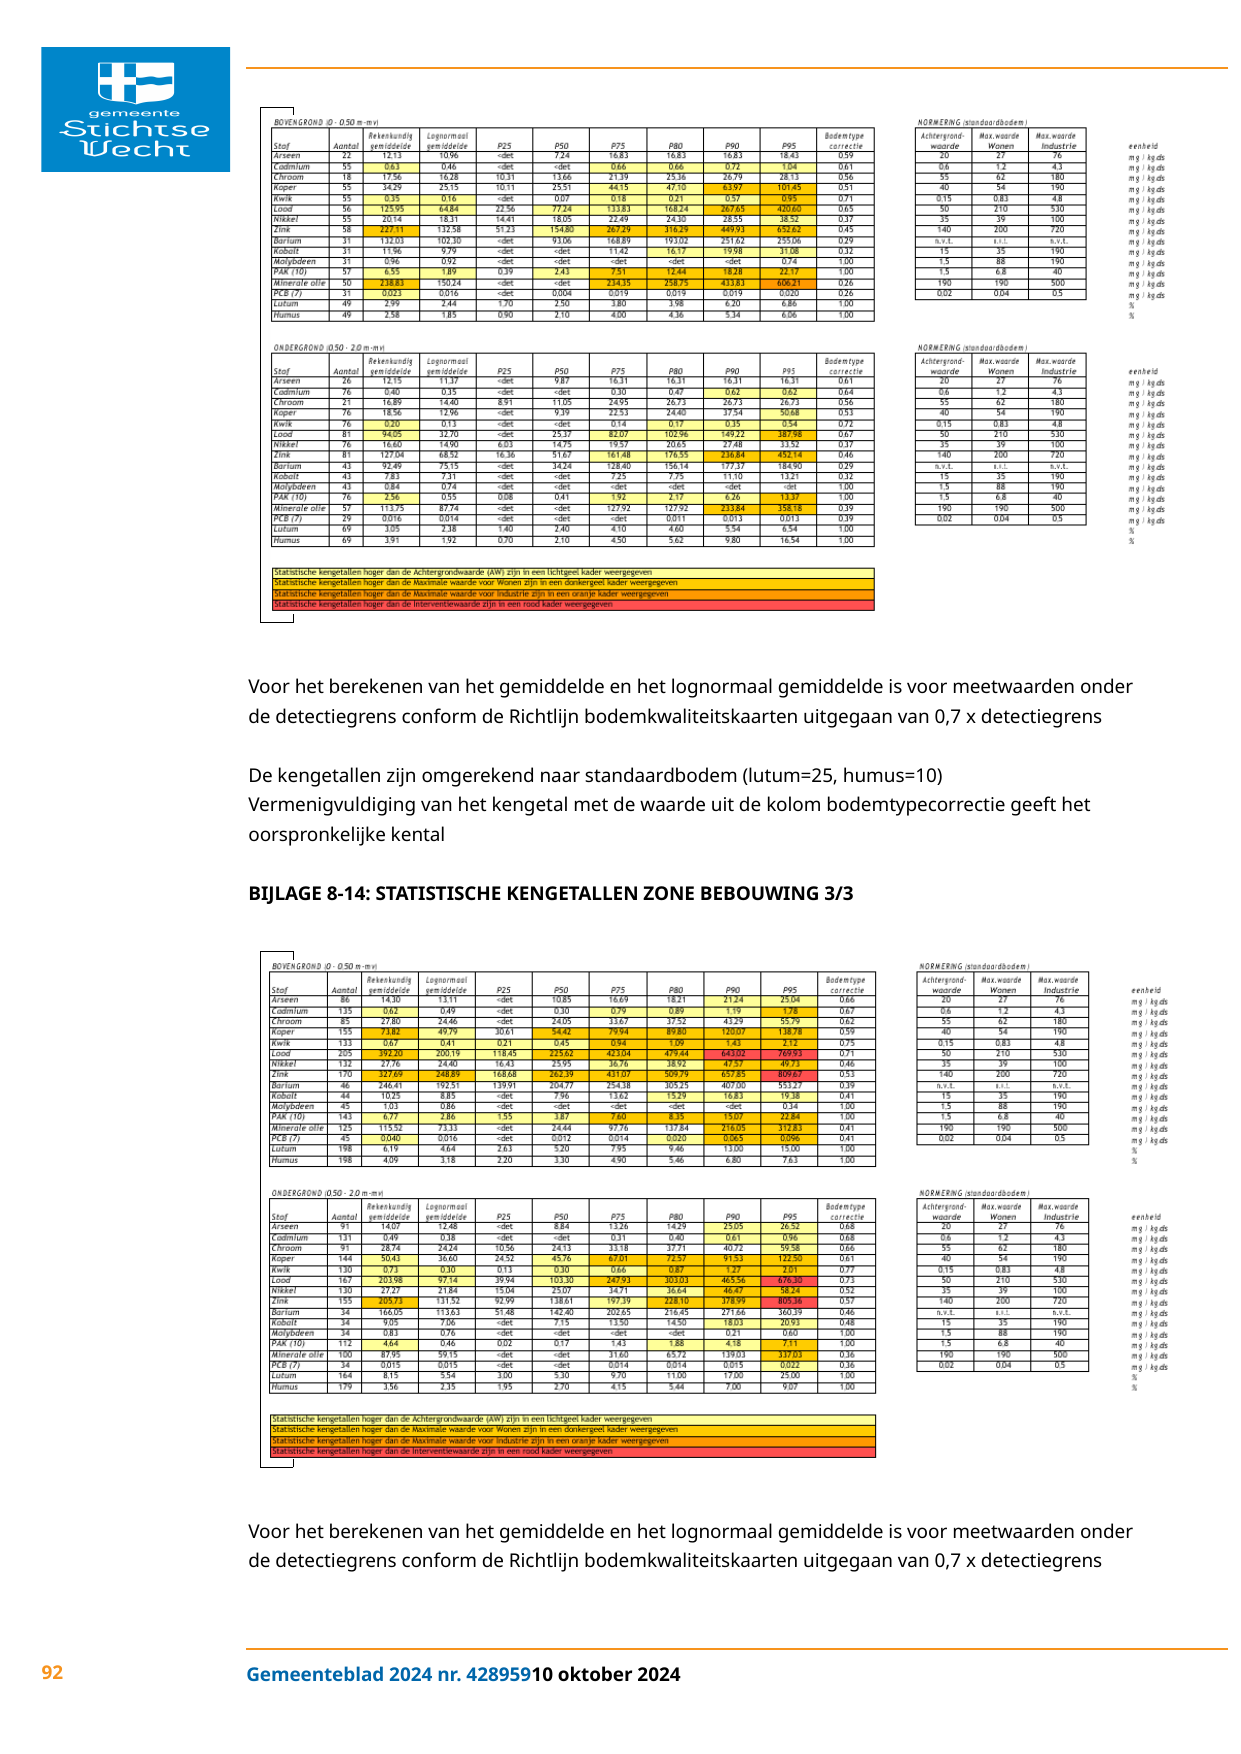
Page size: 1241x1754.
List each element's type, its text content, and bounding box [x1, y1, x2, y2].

picture [268, 115, 1173, 614]
text BIJLAGE 8-14: STATISTISCHE KENGETALLEN ZONE BEBOUWING 3/3 [248, 880, 1152, 906]
picture [99, 63, 135, 101]
picture [268, 960, 1173, 1459]
text Vermenigvuldiging van het kengetal met de waarde uit de kolom bodemtypecorrectie geeft het oorspronkelijke kental [248, 792, 1152, 847]
picture [137, 63, 174, 103]
text Voor het berekenen van het gemiddelde en het lognormaal gemiddelde is voor meetwaarden onder de detectiegrens conform de Richtlijn bodemkwaliteitskaarten uitgegaan van 0,7 x detectiegrens [248, 1518, 1152, 1573]
text Voor het berekenen van het gemiddelde en het lognormaal gemiddelde is voor meetwaarden onder de detectiegrens conform de Richtlijn bodemkwaliteitskaarten uitgegaan van 0,7 x detectiegrens [248, 673, 1152, 729]
text De kengetallen zijn omgerekend naar standaardbodem (lutum=25, humus=10) [248, 762, 1152, 788]
